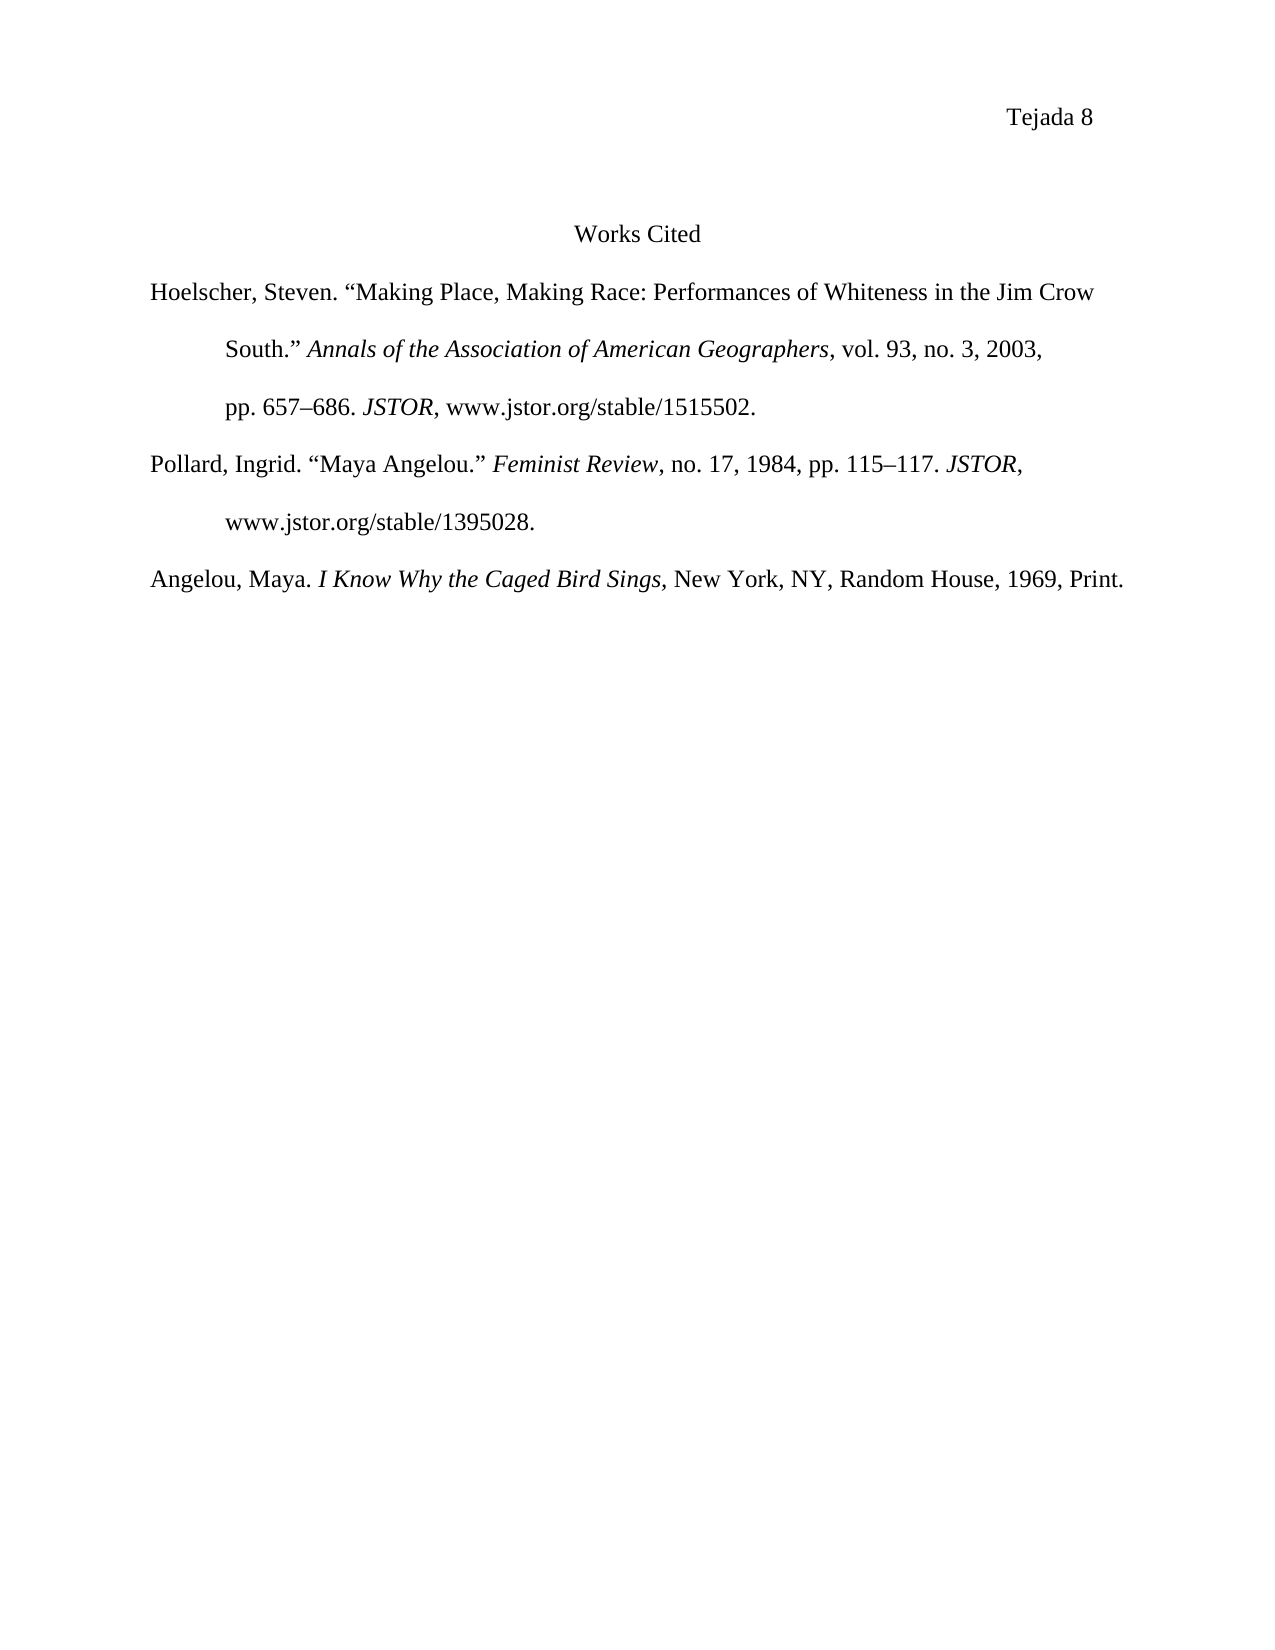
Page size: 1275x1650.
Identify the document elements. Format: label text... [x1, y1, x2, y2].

text South.” Annals of the Association of American Geographers, vol. 93, no. 3, 2003, [150, 334, 1125, 363]
text Angelou, Maya. I Know Why the Caged Bird Sings, New York, NY, Random House, 1969, Print. [150, 564, 1125, 593]
text Pollard, Ingrid. “Maya Angelou.” Feminist Review, no. 17, 1984, pp. 115–117. JSTOR, [150, 449, 1125, 478]
text www.jstor.org/stable/1395028. [150, 507, 1125, 535]
text Works Cited [150, 219, 1125, 248]
text pp. 657–686. JSTOR, www.jstor.org/stable/1515502. [150, 392, 1125, 420]
text Hoelscher, Steven. “Making Place, Making Race: Performances of Whiteness in the Jim Crow [150, 277, 1125, 305]
